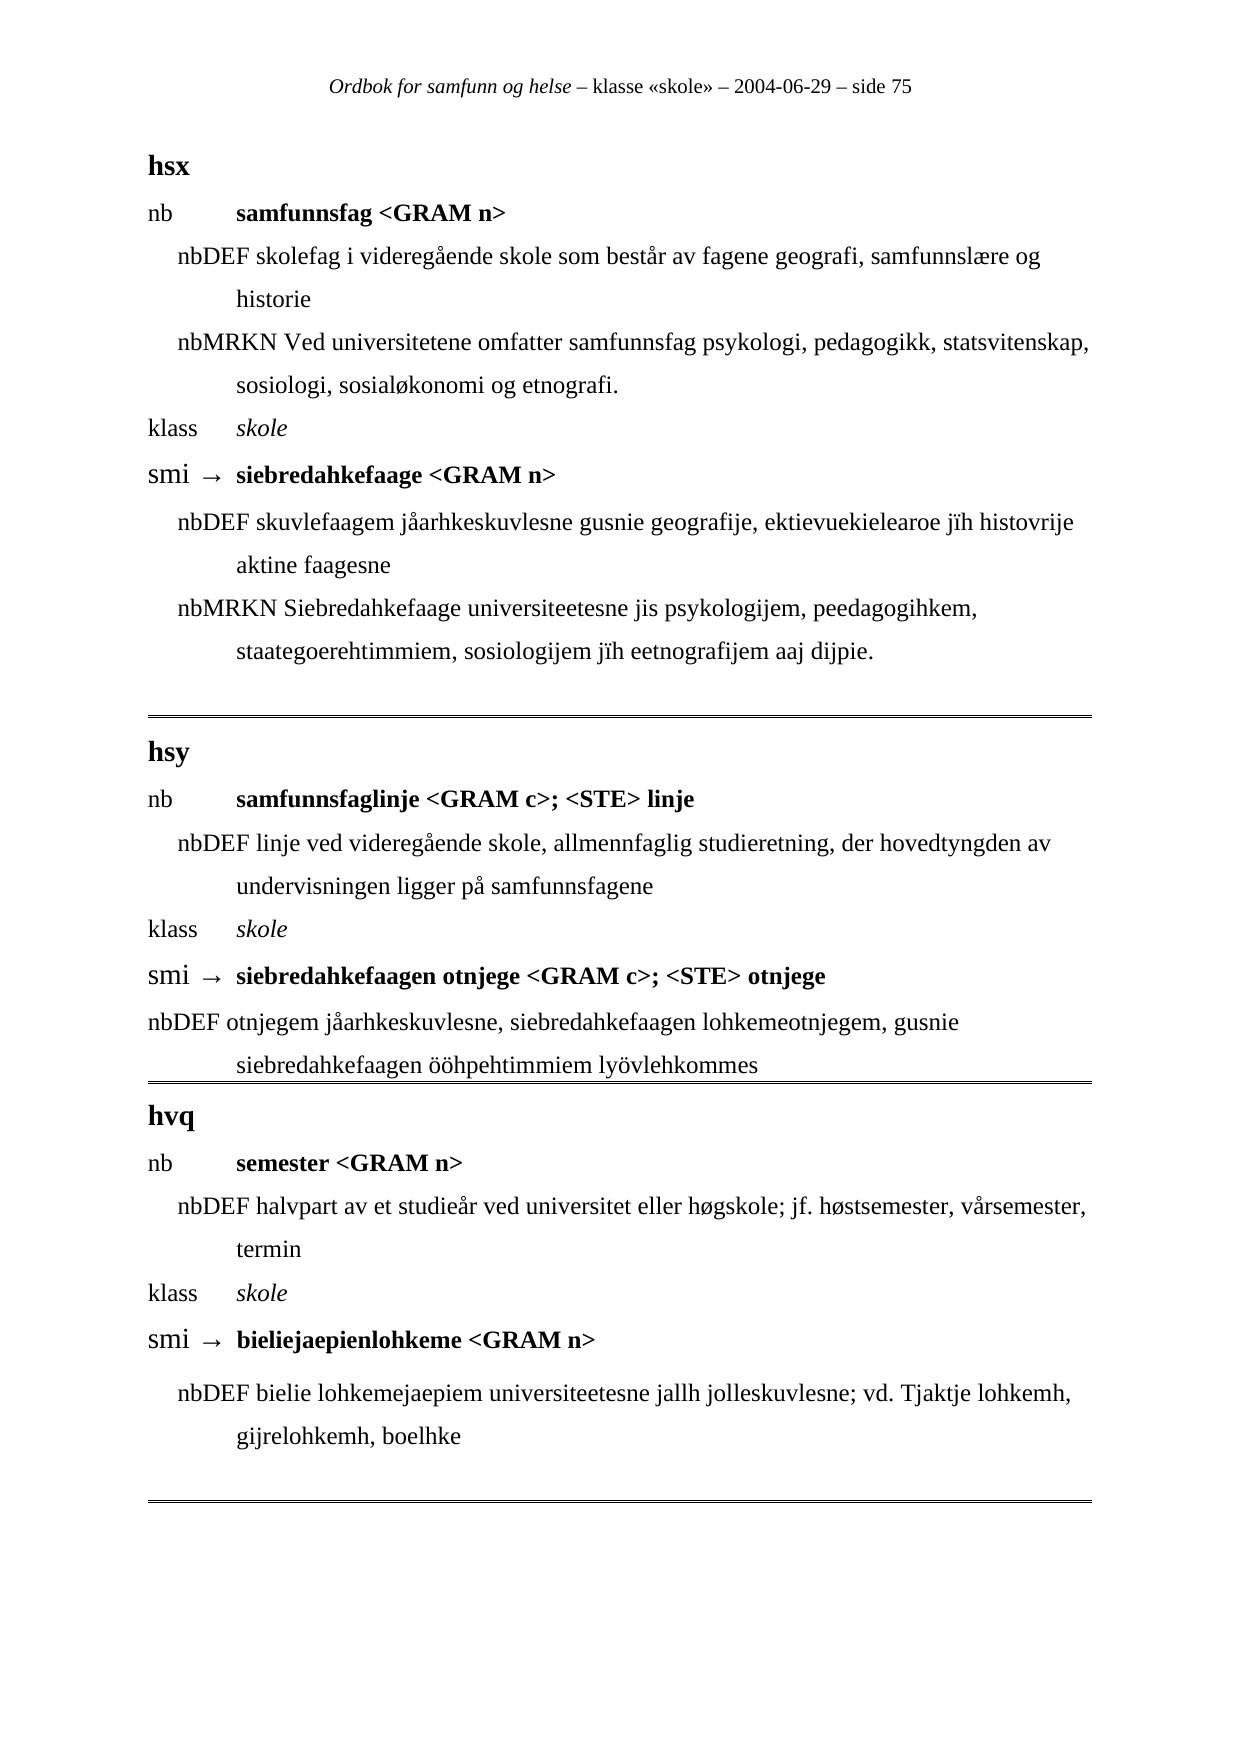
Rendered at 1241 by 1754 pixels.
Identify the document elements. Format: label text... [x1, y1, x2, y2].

text nb semester <GRAM n> [148, 1148, 1092, 1177]
text nbDEF bielie lohkemejaepiem universiteetesne jallh jolleskuvlesne; vd. Tjaktje lohkemh, gijrelohkemh, boelhke [177, 1378, 1092, 1450]
text nbDEF skolefag i videregående skole som består av fagene geografi, samfunnslære og historie [177, 241, 1092, 313]
text klass skole [148, 914, 1092, 943]
text hvq [148, 1098, 1092, 1131]
text smi → bieliejaepienlohkeme <GRAM n> [148, 1321, 1092, 1354]
text nbMRKN Ved universitetene omfatter samfunnsfag psykologi, pedagogikk, statsvitenskap, sosiologi, sosialøkonomi og etnografi. [177, 327, 1092, 399]
text klass skole [148, 1278, 1092, 1306]
text hsy [148, 734, 1092, 768]
text nbDEF linje ved videregående skole, allmennfaglig studieretning, der hovedtyngden av undervisningen ligger på samfunnsfagene [177, 828, 1092, 899]
text nbMRKN Siebredahkefaage universiteetesne jis psykologijem, peedagogihkem, staategoerehtimmiem, sosiologijem jïh eetnografijem aaj dijpie. [177, 593, 1092, 665]
text smi → siebredahkefaagen otnjege <GRAM c>; <STE> otnjege [148, 957, 1092, 991]
text nbDEF skuvlefaagem jåarhkeskuvlesne gusnie geografije, ektievuekielearoe jïh histovrije aktine faagesne [177, 507, 1092, 579]
text nbDEF halvpart av et studieår ved universitet eller høgskole; jf. høstsemester, vårsemester, termin [177, 1191, 1092, 1263]
text smi → siebredahkefaage <GRAM n> [148, 457, 1092, 490]
text nbDEF otnjegem jåarhkeskuvlesne, siebredahkefaagen lohkemeotnjegem, gusnie siebredahkefaagen ööhpehtimmiem lyövlehkommes [148, 1007, 1092, 1081]
text nb samfunnsfaglinje <GRAM c>; <STE> linje [148, 784, 1092, 813]
text nb samfunnsfag <GRAM n> [148, 198, 1092, 227]
text klass skole [148, 413, 1092, 442]
text hsx [148, 148, 1092, 181]
